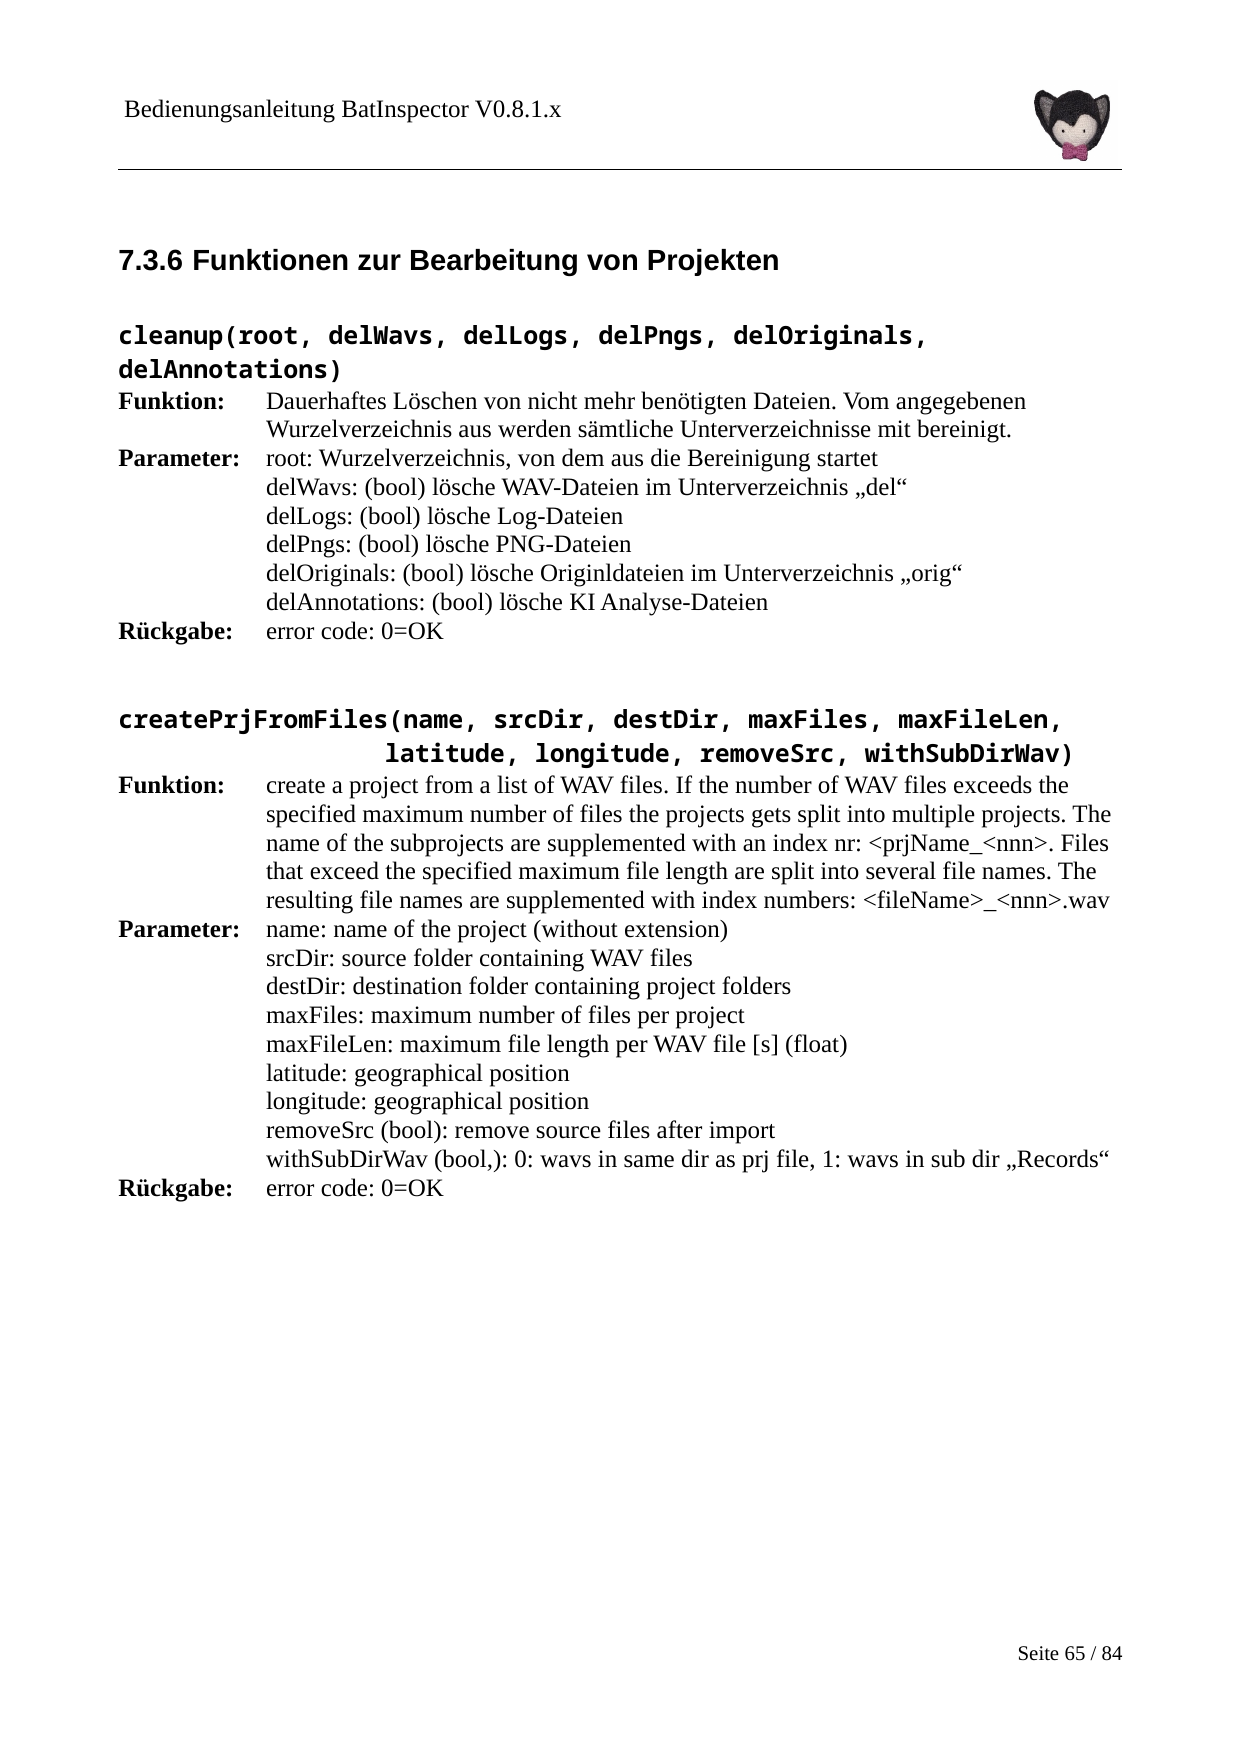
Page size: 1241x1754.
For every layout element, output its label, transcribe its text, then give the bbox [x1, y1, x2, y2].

text delLogs: (bool) lösche Log-Dateien delPngs: (bool) lösche PNG-Dateien delOriginals: (bool) lösche Originldateien im Unterverzeichnis „orig“ delAnnotations: (bool) lösche KI Analyse-Dateien [118, 501, 1122, 616]
text createPrjFromFiles(name, srcDir, destDir, maxFiles, maxFileLen, latitude, longitude, removeSrc, withSubDirWav) [118, 702, 1122, 770]
text Rückgabe: error code: 0=OK [118, 616, 1122, 644]
text Parameter: name: name of the project (without extension) srcDir: source folder containing WAV files destDir: destination folder containing project folders maxFiles: maximum number of files per project maxFileLen: maximum file length per WAV file [s] (float) latitude: geographical position longitude: geographical position removeSrc (bool): remove source files after import withSubDirWav (bool,): 0: wavs in same dir as prj file, 1: wavs in sub dir „Records“ Rückgabe: error code: 0=OK [118, 914, 1122, 1201]
subtitle Funktionen zur Bearbeitung von Projekten [118, 243, 1122, 276]
picture [1030, 80, 1119, 169]
text Funktion: create a project from a list of WAV files. If the number of WAV files exceeds the specified maximum number of files the projects gets split into multiple projects. The name of the subprojects are supplemented with an index nr: <prjName_<nnn>. Files that exceed the specified maximum file length are split into several file names. The resulting file names are supplemented with index numbers: <fileName>_<nnn>.wav [118, 770, 1122, 914]
text Funktion: Dauerhaftes Löschen von nicht mehr benötigten Dateien. Vom angegebenen Wurzelverzeichnis aus werden sämtliche Unterverzeichnisse mit bereinigt. [118, 386, 1122, 443]
text cleanup(root, delWavs, delLogs, delPngs, delOriginals, delAnnotations) [118, 318, 1122, 386]
text Parameter: root: Wurzelverzeichnis, von dem aus die Bereinigung startet delWavs: (bool) lösche WAV-Dateien im Unterverzeichnis „del“ [118, 443, 1122, 501]
